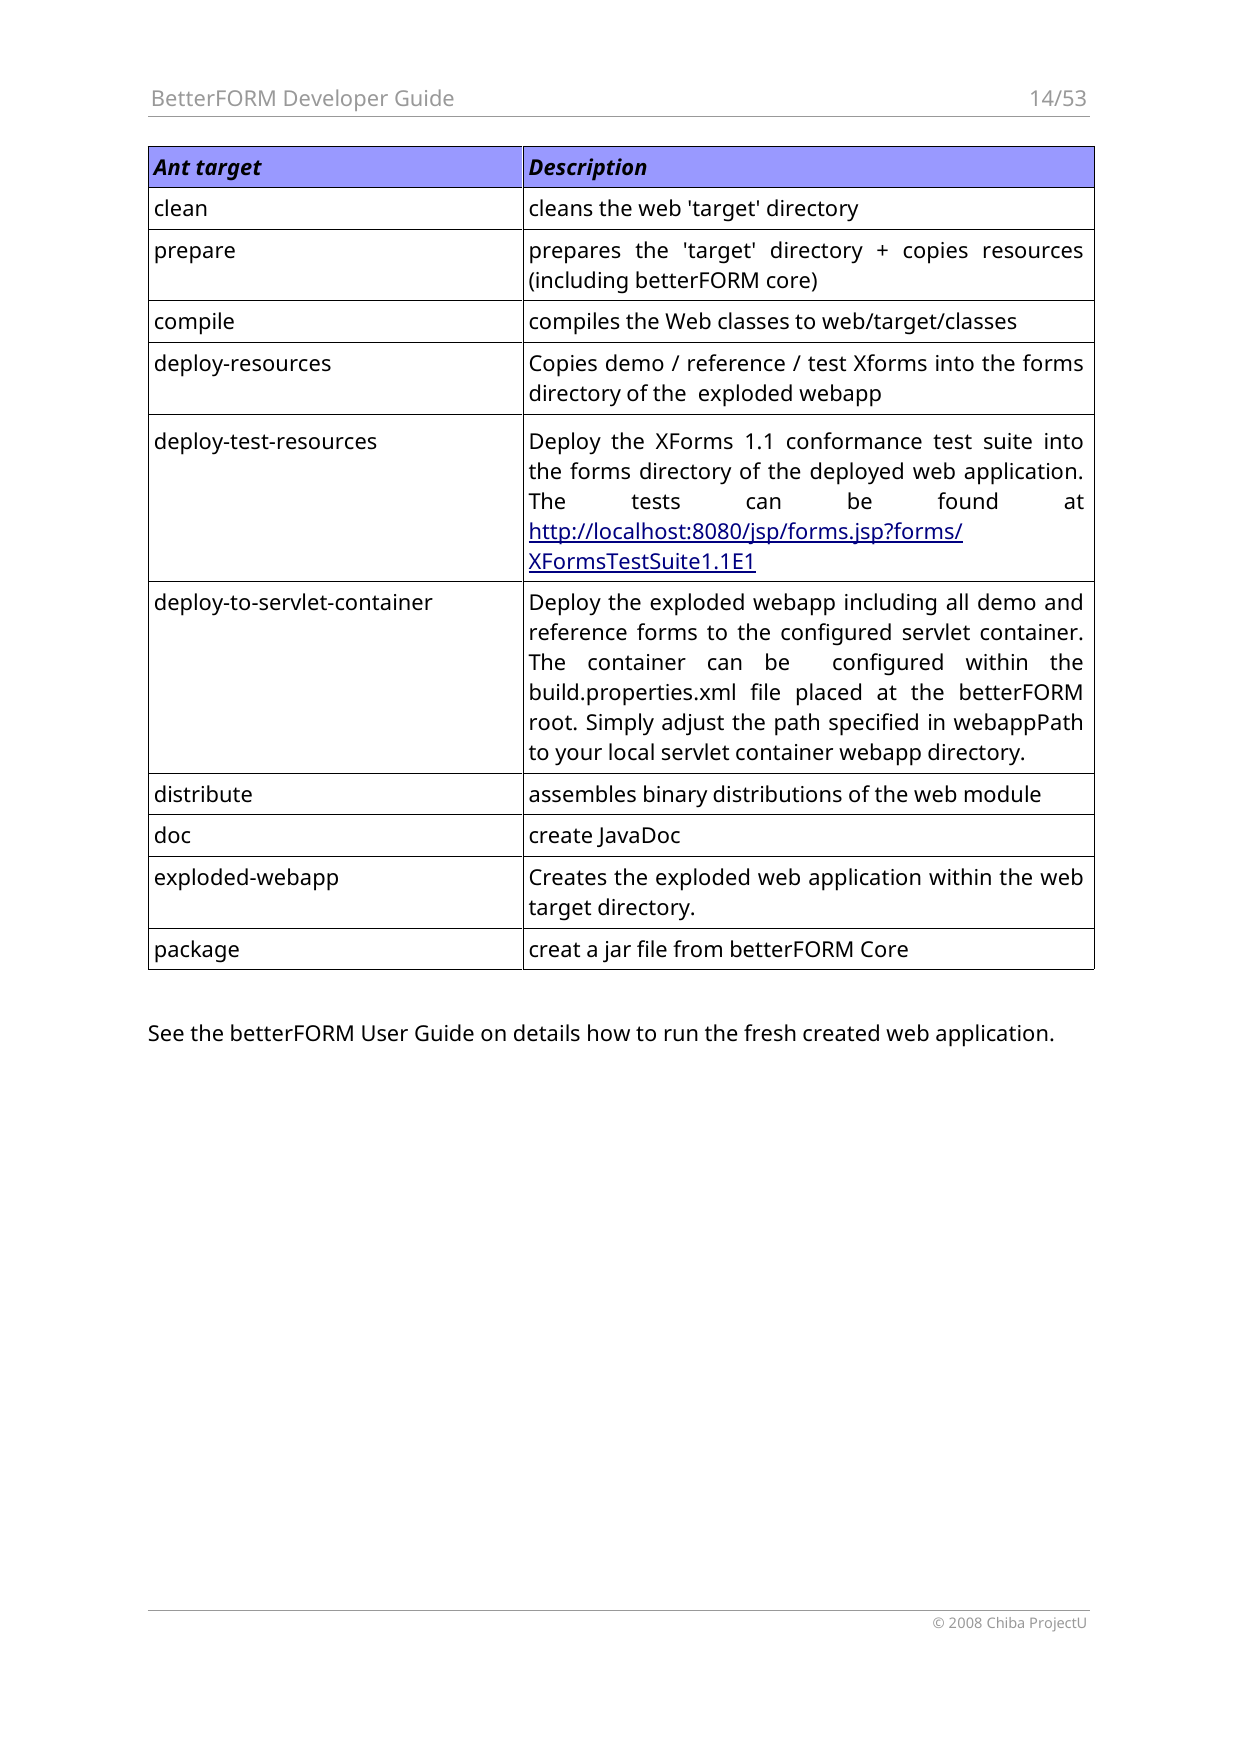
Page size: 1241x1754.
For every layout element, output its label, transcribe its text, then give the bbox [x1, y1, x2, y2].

table_cell assembles binary distributions of the web module [524, 774, 1094, 814]
table_cell deploy-resources [149, 343, 522, 414]
table_cell clean [149, 188, 522, 229]
table_cell deploy-test-resources [149, 415, 522, 581]
table_cell prepare [149, 230, 522, 300]
table_cell exploded-webapp [149, 857, 522, 928]
table_cell creat a jar file from betterFORM Core [524, 929, 1094, 969]
table_cell doc [149, 815, 522, 856]
table_cell Deploy the XForms 1.1 conformance test suite into the forms directory of the deployed web application. The tests can be found at http://localhost:8080/jsp/forms.jsp?forms/ XFormsTestSuite1.1E1 [524, 415, 1094, 581]
table_cell compiles the Web classes to web/target/classes [524, 301, 1094, 342]
table_cell prepares the 'target' directory + copies resources (including betterFORM core) [524, 230, 1094, 300]
table_cell Deploy the exploded webapp including all demo and reference forms to the configured servlet container. The container can be configured within the build.properties.xml file placed at the betterFORM root. Simply adjust the path specified in webappPath to your local servlet container webapp directory. [524, 582, 1094, 773]
table_cell distribute [149, 774, 522, 814]
table_cell deploy-to-servlet-container [149, 582, 522, 773]
table_header Description [524, 147, 1094, 187]
table_header Ant target [149, 147, 522, 187]
table_cell package [149, 929, 522, 969]
text See the betterFORM User Guide on details how to run the fresh created web application. [148, 1018, 1090, 1048]
table_cell create JavaDoc [524, 815, 1094, 856]
table_cell compile [149, 301, 522, 342]
table_cell Creates the exploded web application within the web target directory. [524, 857, 1094, 928]
table_cell cleans the web 'target' directory [524, 188, 1094, 229]
table_cell Copies demo / reference / test Xforms into the forms directory of the exploded webapp [524, 343, 1094, 414]
